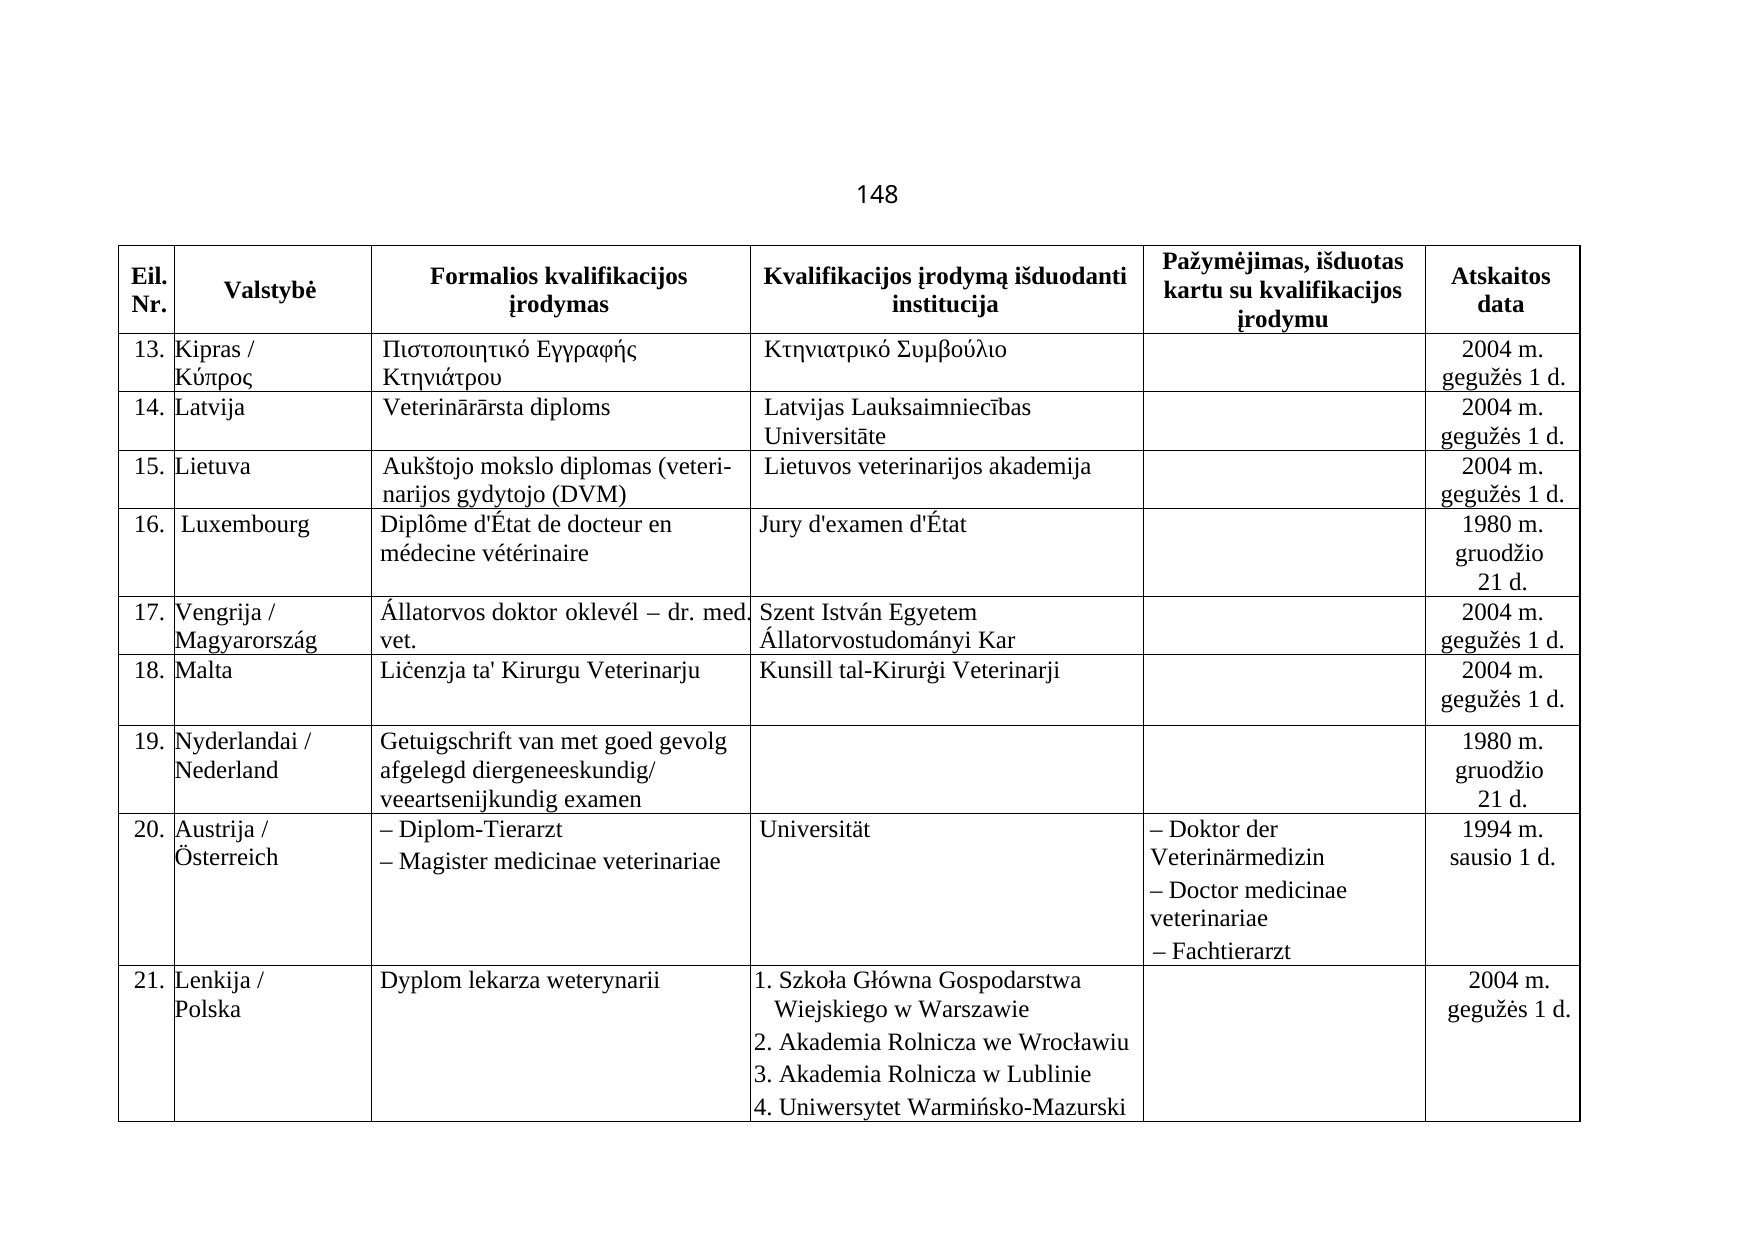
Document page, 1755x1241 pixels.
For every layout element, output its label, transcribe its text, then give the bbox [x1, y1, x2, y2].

table_cell Aukštojo mokslo diplomas (veteri-narijos gydytojo (DVM) [372, 451, 750, 508]
table_cell [1144, 451, 1425, 508]
table_cell Állatorvos doktor oklevél – dr. med. vet. [372, 597, 750, 654]
table_cell Malta [175, 655, 371, 725]
table_cell [1144, 509, 1425, 596]
table_cell Universität [751, 814, 1143, 964]
table_cell Austrija / Österreich [175, 814, 371, 964]
table_cell 1. Szkoła Główna Gospodarstwa Wiejskiego w Warszawie 2. Akademia Rolnicza we Wrocławiu 3. Akademia Rolnicza w Lublinie 4. Uniwersytet Warmińsko-Mazurski [751, 966, 1143, 1121]
table_cell Vengrija / Magyarország [175, 597, 371, 654]
table_cell 2004 m. gegužės 1 d. [1426, 966, 1579, 1121]
table_cell Κτηνιατρικό Συµβούλιο [751, 334, 1143, 391]
table_cell 1980 m. gruodžio 21 d. [1426, 726, 1579, 813]
table_cell Veterinārārsta diploms [372, 392, 750, 450]
table_cell Luxembourg [175, 509, 371, 596]
table_header Eil. Nr. [119, 246, 174, 333]
table_cell [1144, 597, 1425, 654]
table_cell [1144, 966, 1425, 1121]
table_cell Lietuva [175, 451, 371, 508]
table_cell Liċenzja ta' Kirurgu Veterinarju [372, 655, 750, 725]
table_cell [751, 726, 1143, 813]
table_cell Πιστοποιητικό Εγγραφής Kτηνιάτρου [372, 334, 750, 391]
table_cell Dyplom lekarza weterynarii [372, 966, 750, 1121]
table_header Kvalifikacijos įrodymą išduodanti institucija [751, 246, 1143, 333]
table_header Formalios kvalifikacijos įrodymas [372, 246, 750, 333]
table_cell 16. [119, 509, 174, 596]
table_cell 2004 m. gegužės 1 d. [1426, 392, 1579, 450]
table_cell 18. [119, 655, 174, 725]
table_cell Kipras / Κύπρος [175, 334, 371, 391]
table_cell [1144, 392, 1425, 450]
table_cell 1994 m. sausio 1 d. [1426, 814, 1579, 964]
table_cell 17. [119, 597, 174, 654]
table_cell 19. [119, 726, 174, 813]
table_cell Lietuvos veterinarijos akademija [751, 451, 1143, 508]
table_cell Szent István Egyetem Állatorvostudományi Kar [751, 597, 1143, 654]
table_header Pažymėjimas, išduotas kartu su kvalifikacijos įrodymu [1144, 246, 1425, 333]
table_cell 1980 m. gruodžio 21 d. [1426, 509, 1579, 596]
table_cell 2004 m. gegužės 1 d. [1426, 597, 1579, 654]
table_cell – Doktor der Veterinärmedizin – Doctor medicinae veterinariae – Fachtierarzt [1144, 814, 1425, 964]
table_cell 14. [119, 392, 174, 450]
table_header Atskaitos data [1426, 246, 1579, 333]
table_header Valstybė [175, 246, 371, 333]
table_cell 13. [119, 334, 174, 391]
table_cell Lenkija / Polska [175, 966, 371, 1121]
table_cell 2004 m. gegužės 1 d. [1426, 655, 1579, 725]
table_cell [1144, 726, 1425, 813]
table_cell [1144, 334, 1425, 391]
table_cell [1144, 655, 1425, 725]
table_cell Latvija [175, 392, 371, 450]
table_cell Getuigschrift van met goed gevolg afgelegd diergeneeskundig/ veeartsenijkundig examen [372, 726, 750, 813]
table_cell 20. [119, 814, 174, 964]
table_cell Kunsill tal-Kirurġi Veterinarji [751, 655, 1143, 725]
table_cell Diplôme d'État de docteur en médecine vétérinaire [372, 509, 750, 596]
table_cell 15. [119, 451, 174, 508]
table_cell 21. [119, 966, 174, 1121]
table_cell Jury d'examen d'État [751, 509, 1143, 596]
table_cell Nyderlandai / Nederland [175, 726, 371, 813]
table_cell Latvijas Lauksaimniecības Universitāte [751, 392, 1143, 450]
table_cell – Diplom-Tierarzt – Magister medicinae veterinariae [372, 814, 750, 964]
table_cell 2004 m. gegužės 1 d. [1426, 334, 1579, 391]
table_cell 2004 m. gegužės 1 d. [1426, 451, 1579, 508]
